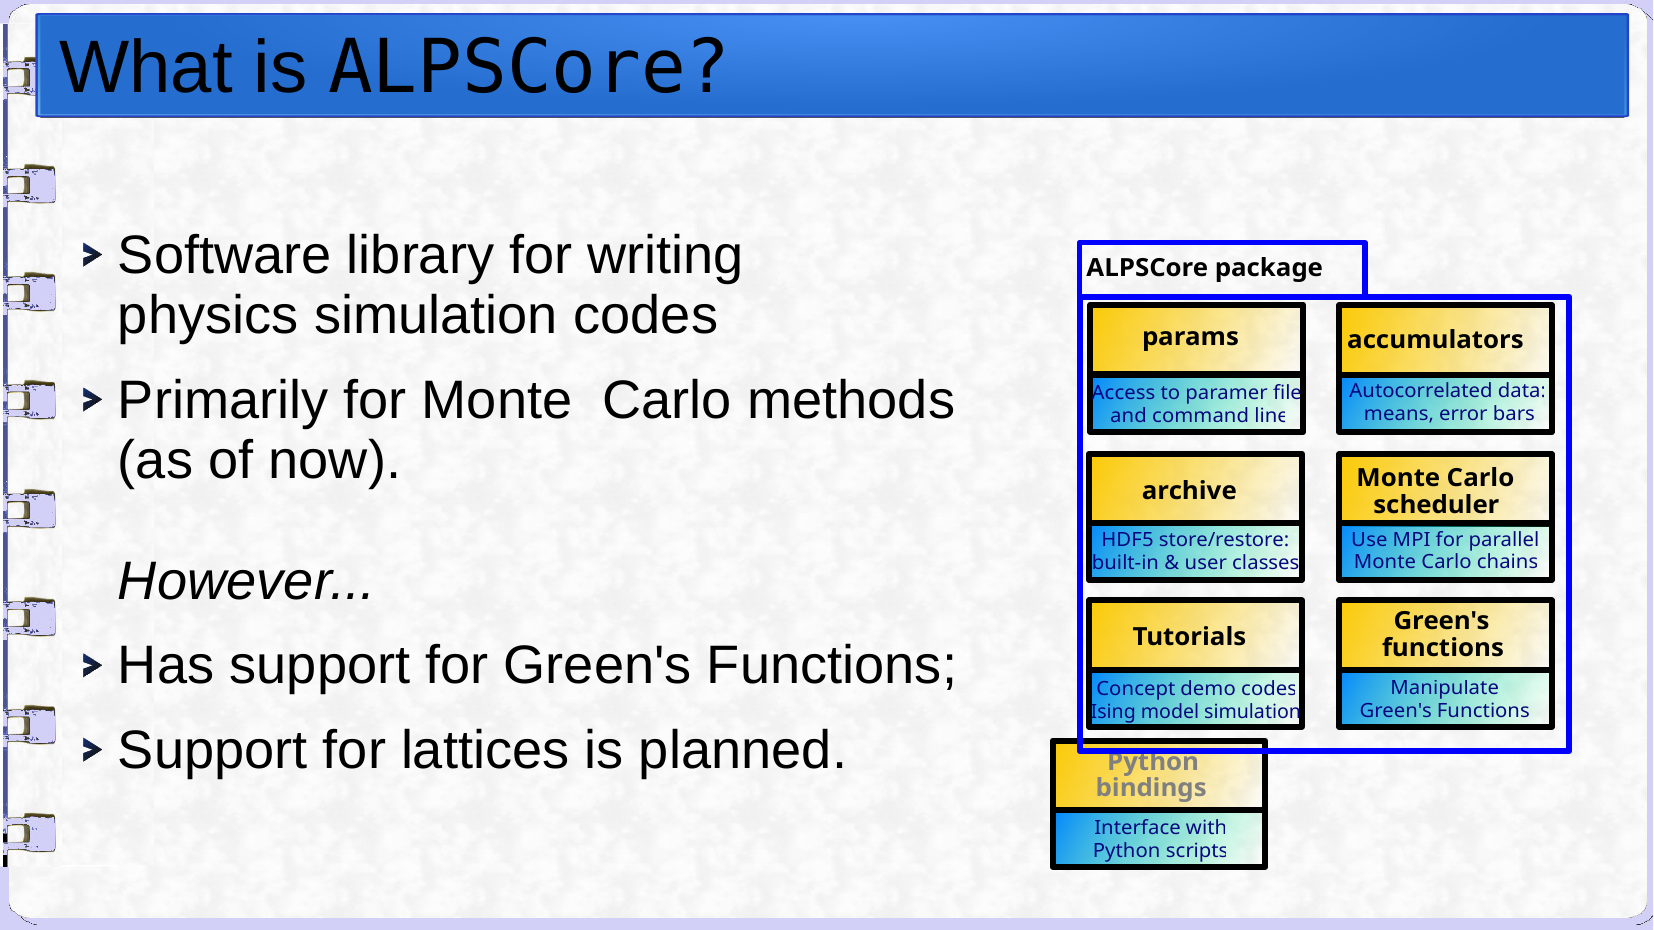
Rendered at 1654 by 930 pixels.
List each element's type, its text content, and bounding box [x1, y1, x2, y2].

picture [0, 0, 1654, 930]
list Software library for writing physics simulation codes Primarily for Monte Carlo methods (as of now). However... Has support for Green's Functions; Support for lattices is planned. [82, 224, 1110, 885]
title What is ALPSCore? [59, 13, 1620, 120]
